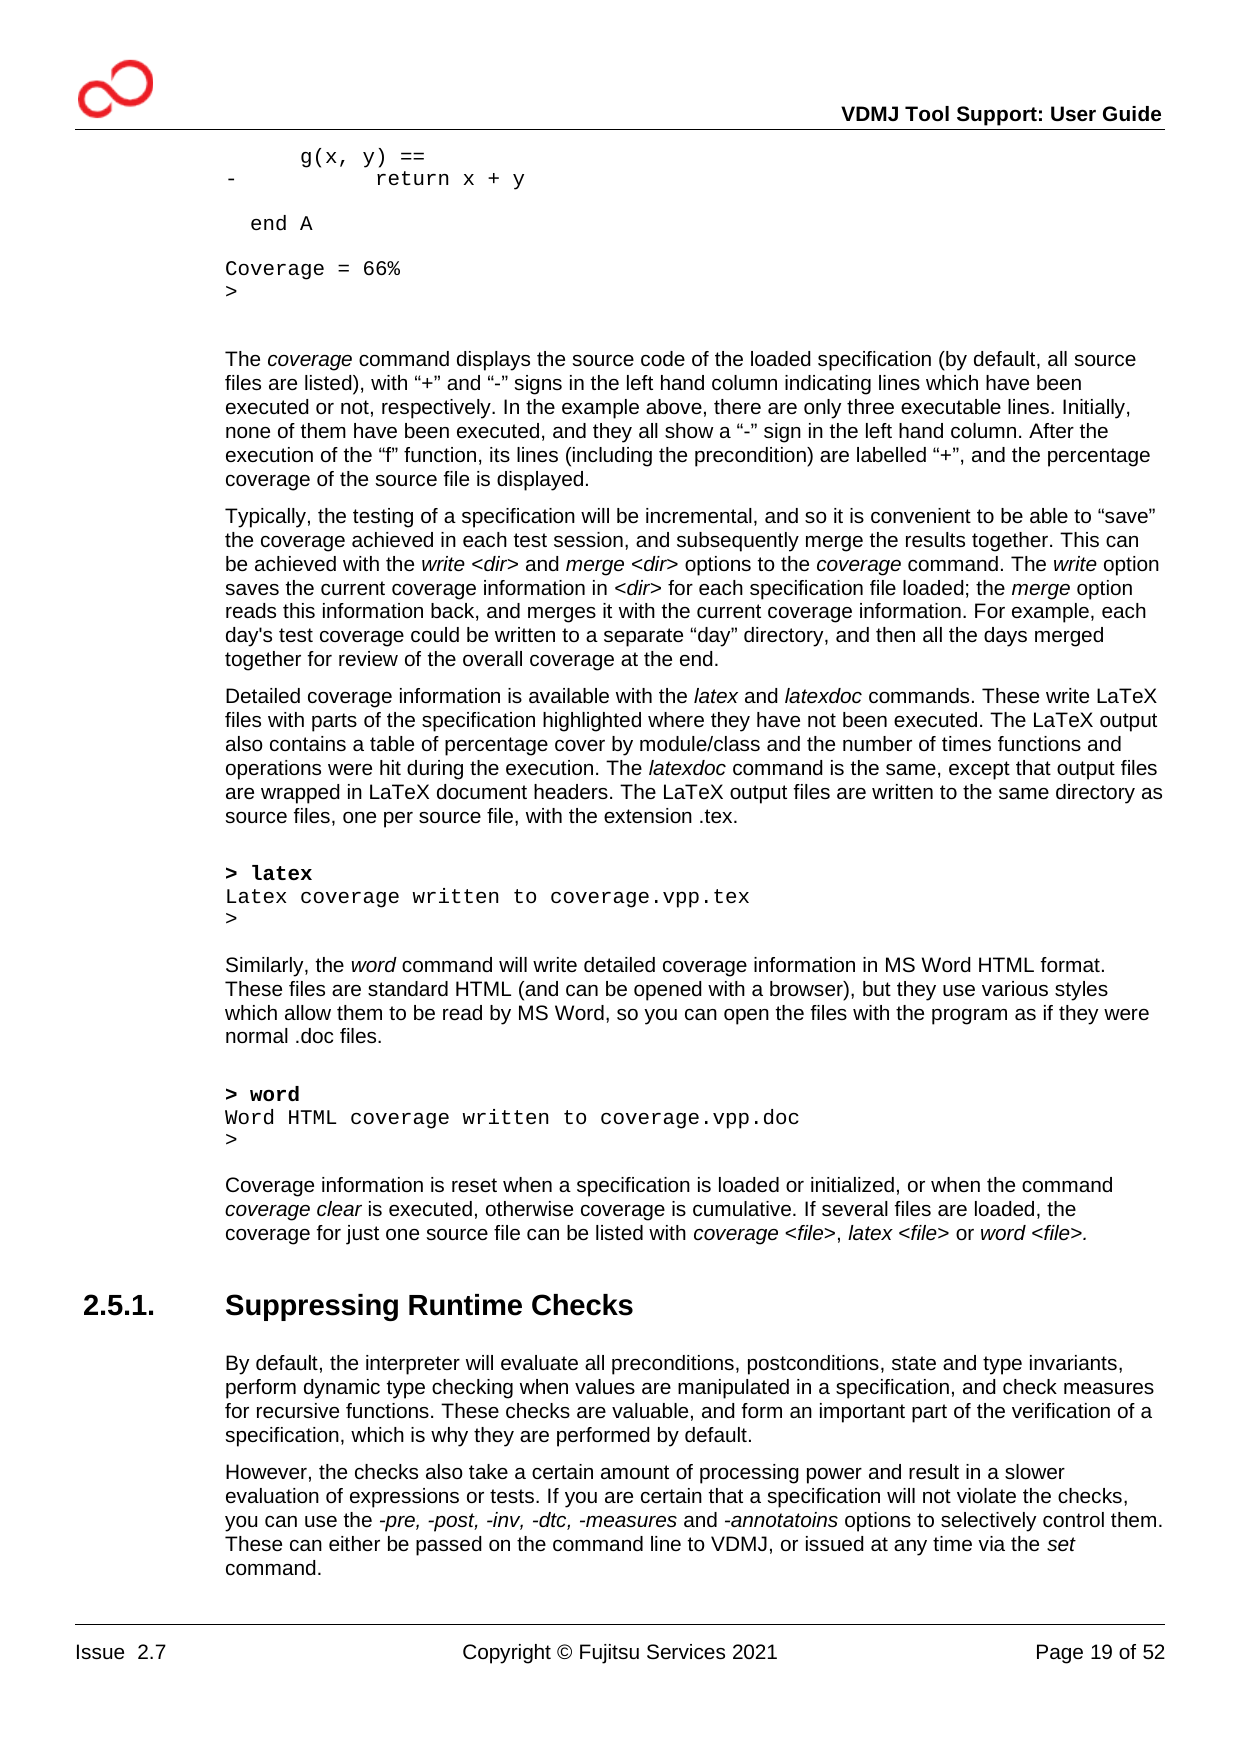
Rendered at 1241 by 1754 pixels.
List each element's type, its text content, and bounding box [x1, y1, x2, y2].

text However, the checks also take a certain amount of processing power and result in a slower evaluation of expressions or tests. If you are certain that a specification will not violate the checks, you can use the -pre, -post, -inv, -dtc, -measures and -annotatoins options to selectively control them. These can either be passed on the command line to VDMJ, or issued at any time via the set command. [225, 1460, 1165, 1580]
text Similarly, the word command will write detailed coverage information in MS Word HTML format. These files are standard HTML (and can be opened with a browser), but they use various styles which allow them to be read by MS Word, so you can open the files with the program as if they were normal .doc files. [225, 953, 1165, 1049]
text By default, the interpreter will evaluate all preconditions, postconditions, state and type invariants, perform dynamic type checking when values are manipulated in a specification, and check measures for recursive functions. These checks are valuable, and form an important part of the verification of a specification, which is why they are performed by default. [225, 1352, 1165, 1447]
text > latex [225, 863, 1165, 885]
text g(x, y) == [225, 145, 1165, 168]
text Coverage = 66% [225, 258, 1165, 280]
text Latex coverage written to coverage.vpp.tex [225, 885, 1165, 908]
text Word HTML coverage written to coverage.vpp.doc [225, 1106, 1165, 1129]
text > word [225, 1084, 1165, 1106]
text Typically, the testing of a specification will be incremental, and so it is convenient to be able to “save” the coverage achieved in each test session, and subsequently merge the results together. This can be achieved with the write <dir> and merge <dir> options to the coverage command. The write option saves the current coverage information in <dir> for each specification file loaded; the merge option reads this information back, and merges it with the current coverage information. For example, each day's test coverage could be written to a separate “day” directory, and then all the days merged together for review of the overall coverage at the end. [225, 504, 1165, 672]
text Coverage information is reset when a specification is loaded or initialized, or when the command coverage clear is executed, otherwise coverage is cumulative. If several files are loaded, the coverage for just one source file can be listed with coverage <file>, latex <file> or word <file>. [225, 1174, 1165, 1246]
text > [225, 280, 1165, 303]
text > [225, 908, 1165, 930]
text The coverage command displays the source code of the loaded specification (by default, all source files are listed), with “+” and “-” signs in the left hand column indicating lines which have been executed or not, respectively. In the example above, there are only three executable lines. Initially, none of them have been executed, and they all show a “-” sign in the left hand column. After the execution of the “f” function, its lines (including the precondition) are labelled “+”, and the percentage coverage of the source file is displayed. [225, 348, 1165, 491]
text end A [225, 213, 1165, 235]
text Detailed coverage information is available with the latex and latexdoc commands. These write LaTeX files with parts of the specification highlighted where they have not been executed. The LaTeX output also contains a table of percentage cover by module/class and the number of times functions and operations were hit during the execution. The latexdoc command is the same, except that output files are wrapped in LaTeX document headers. The LaTeX output files are written to the same directory as source files, one per source file, with the extension .tex. [225, 684, 1165, 828]
picture [78, 52, 153, 128]
subtitle Suppressing Runtime Checks [75, 1288, 1165, 1322]
text - return x + y [225, 168, 1165, 190]
text > [225, 1129, 1165, 1151]
